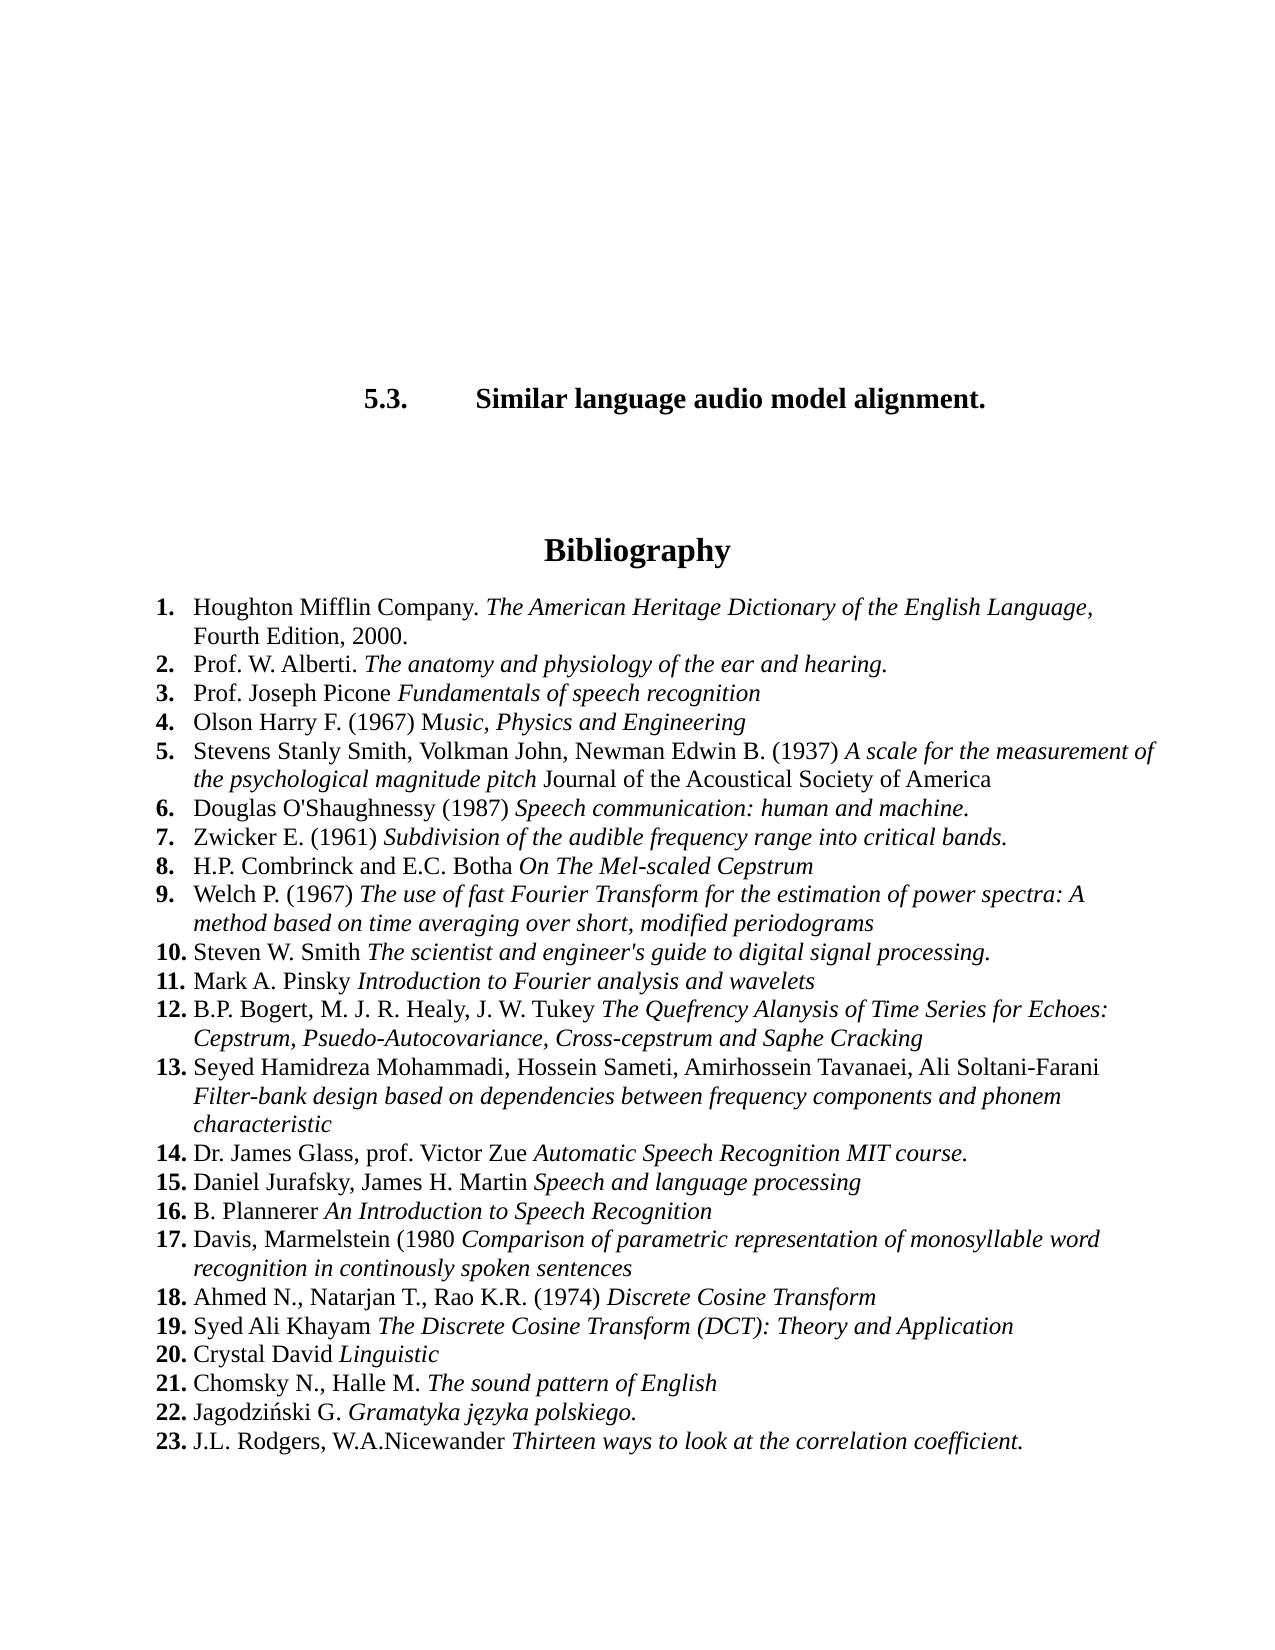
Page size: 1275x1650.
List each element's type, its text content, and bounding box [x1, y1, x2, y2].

list B.P. Bogert, M. J. R. Healy, J. W. Tukey The Quefrency Alanysis of Time Series for Echoes: Cepstrum, Psuedo-Autocovariance, Cross-cepstrum and Saphe Cracking [156, 994, 1157, 1052]
list Filter-bank design based on dependencies between frequency components and phonem characteristic [156, 1081, 1157, 1138]
list Mark A. Pinsky Introduction to Fourier analysis and wavelets [156, 966, 1157, 994]
list Houghton Mifflin Company. The American Heritage Dictionary of the English Language, Fourth Edition, 2000. [156, 592, 1157, 649]
list Prof. W. Alberti. The anatomy and physiology of the ear and hearing. [156, 649, 1157, 678]
list Olson Harry F. (1967) Music, Physics and Engineering [156, 707, 1157, 736]
list Steven W. Smith The scientist and engineer's guide to digital signal processing. [156, 937, 1157, 966]
text Bibliography [118, 530, 1157, 568]
list Crystal David Linguistic [156, 1339, 1157, 1368]
list Seyed Hamidreza Mohammadi, Hossein Sameti, Amirhossein Tavanaei, Ali Soltani-Farani [156, 1052, 1157, 1081]
list Dr. James Glass, prof. Victor Zue Automatic Speech Recognition MIT course. [156, 1138, 1157, 1167]
list Daniel Jurafsky, James H. Martin Speech and language processing [156, 1167, 1157, 1196]
list Similar language audio model alignment. [193, 382, 1157, 415]
list Zwicker E. (1961) Subdivision of the audible frequency range into critical bands. [156, 822, 1157, 851]
list Chomsky N., Halle M. The sound pattern of English [156, 1368, 1157, 1397]
list Stevens Stanly Smith, Volkman John, Newman Edwin B. (1937) A scale for the measurement of the psychological magnitude pitch Journal of the Acoustical Society of America [156, 736, 1157, 793]
list Jagodziński G. Gramatyka języka polskiego. [156, 1397, 1157, 1426]
list Prof. Joseph Picone Fundamentals of speech recognition [156, 678, 1157, 707]
list Welch P. (1967) The use of fast Fourier Transform for the estimation of power spectra: A method based on time averaging over short, modified periodograms [156, 879, 1157, 937]
list J.L. Rodgers, W.A.Nicewander Thirteen ways to look at the correlation coefficient. [156, 1426, 1157, 1454]
list Syed Ali Khayam The Discrete Cosine Transform (DCT): Theory and Application [156, 1311, 1157, 1339]
list Davis, Marmelstein (1980 Comparison of parametric representation of monosyllable word recognition in continously spoken sentences [156, 1224, 1157, 1282]
list Douglas O'Shaughnessy (1987) Speech communication: human and machine. [156, 793, 1157, 822]
list B. Plannerer An Introduction to Speech Recognition [156, 1196, 1157, 1224]
list Ahmed N., Natarjan T., Rao K.R. (1974) Discrete Cosine Transform [156, 1282, 1157, 1311]
list H.P. Combrinck and E.C. Botha On The Mel-scaled Cepstrum [156, 851, 1157, 879]
